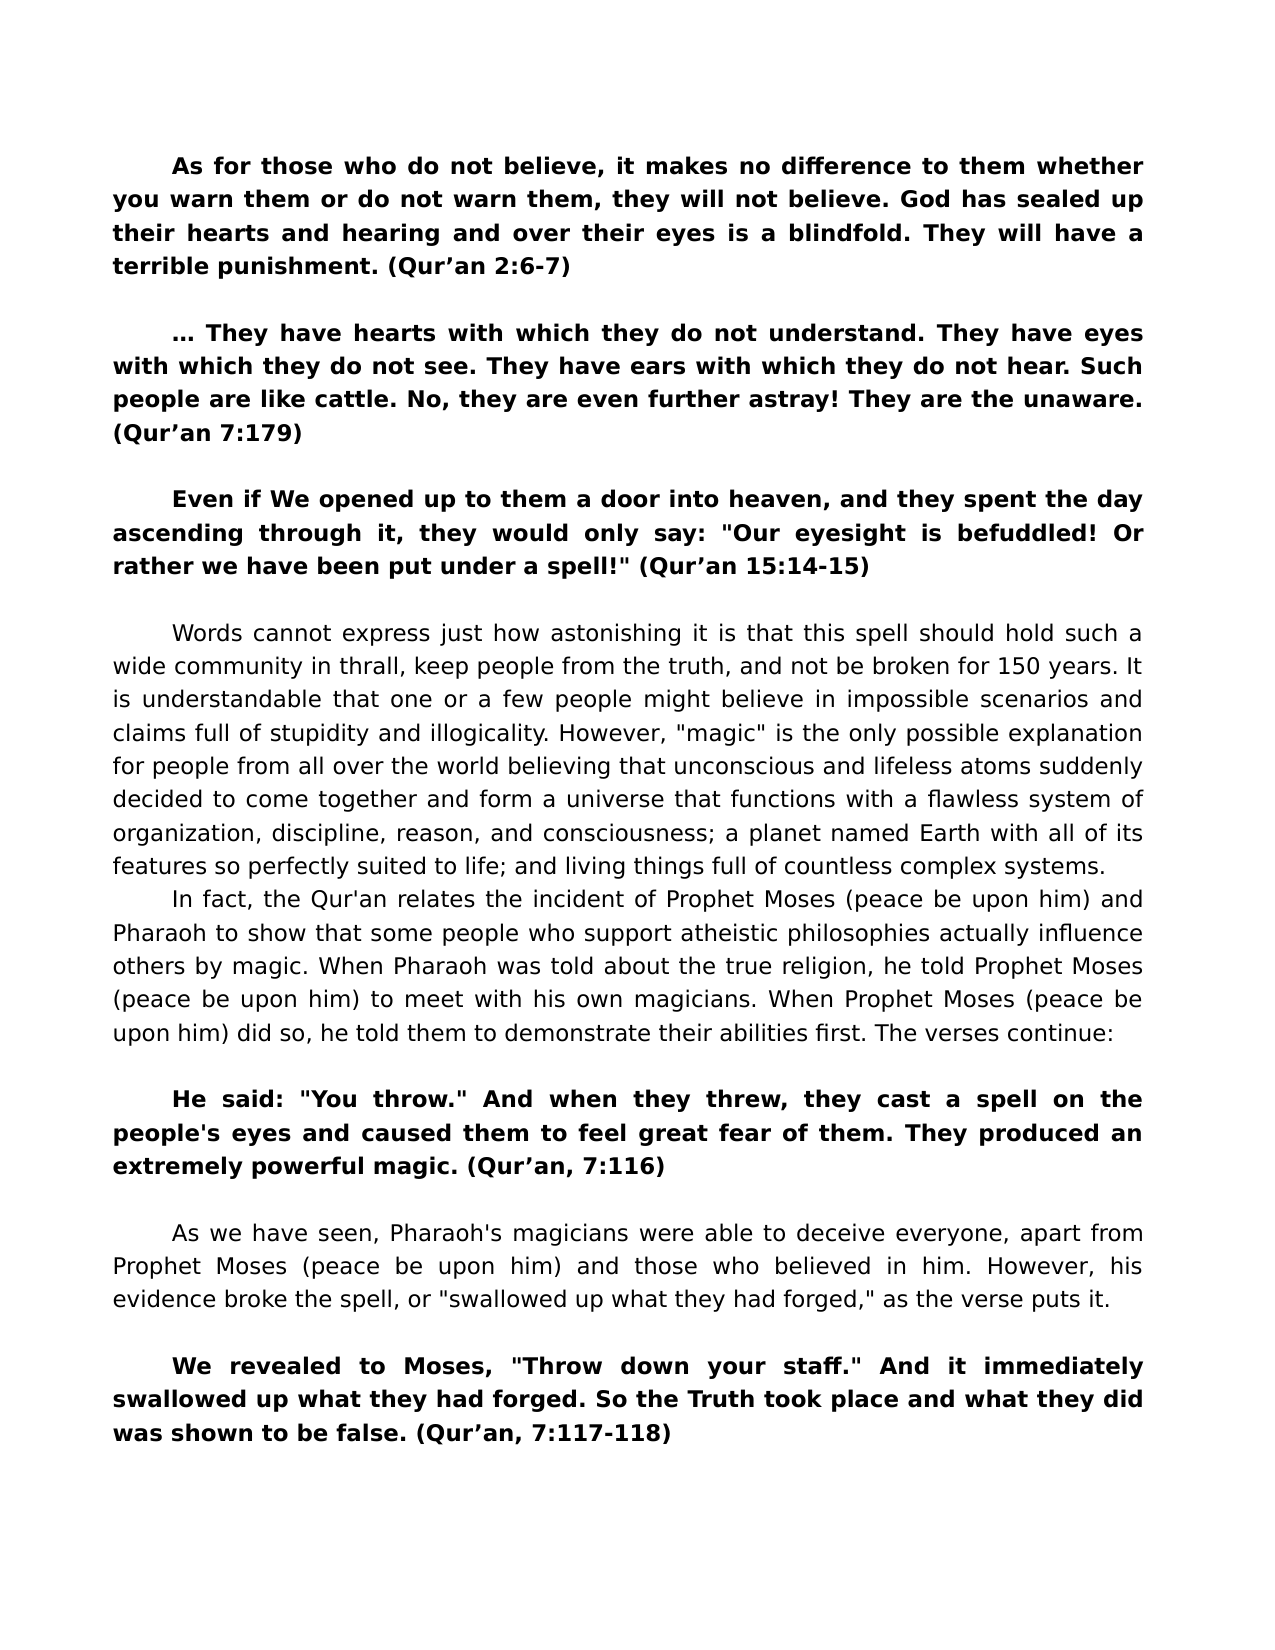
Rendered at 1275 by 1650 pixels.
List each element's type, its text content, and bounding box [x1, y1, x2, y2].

text Words cannot express just how astonishing it is that this spell should hold such a wide community in thrall, keep people from the truth, and not be broken for 150 years. It is understandable that one or a few people might believe in impossible scenarios and claims full of stupidity and illogicality. However, "magic" is the only possible explanation for people from all over the world believing that unconscious and lifeless atoms suddenly decided to come together and form a universe that functions with a flawless system of organization, discipline, reason, and consciousness; a planet named Earth with all of its features so perfectly suited to life; and living things full of countless complex systems. [112, 614, 1145, 881]
text In fact, the Qur'an relates the incident of Prophet Moses (peace be upon him) and Pharaoh to show that some people who support atheistic philosophies actually influence others by magic. When Pharaoh was told about the true religion, he told Prophet Moses (peace be upon him) to meet with his own magicians. When Prophet Moses (peace be upon him) did so, he told them to demonstrate their abilities first. The verses continue: [112, 881, 1145, 1048]
text Even if We opened up to them a door into heaven, and they spent the day ascending through it, they would only say: "Our eyesight is befuddled! Or rather we have been put under a spell!" (Qur’an 15:14-15) [112, 481, 1145, 581]
text We revealed to Moses, "Throw down your staff." And it immediately swallowed up what they had forged. So the Truth took place and what they did was shown to be false. (Qur’an, 7:117-118) [112, 1348, 1145, 1448]
text He said: "You throw." And when they threw, they cast a spell on the people's eyes and caused them to feel great fear of them. They produced an extremely powerful magic. (Qur’an, 7:116) [112, 1081, 1145, 1181]
text As for those who do not believe, it makes no difference to them whether you warn them or do not warn them, they will not believe. God has sealed up their hearts and hearing and over their eyes is a blindfold. They will have a terrible punishment. (Qur’an 2:6-7) [112, 148, 1145, 281]
text As we have seen, Pharaoh's magicians were able to deceive everyone, apart from Prophet Moses (peace be upon him) and those who believed in him. However, his evidence broke the spell, or "swallowed up what they had forged," as the verse puts it. [112, 1214, 1145, 1314]
text … They have hearts with which they do not understand. They have eyes with which they do not see. They have ears with which they do not hear. Such people are like cattle. No, they are even further astray! They are the unaware. (Qur’an 7:179) [112, 314, 1145, 448]
